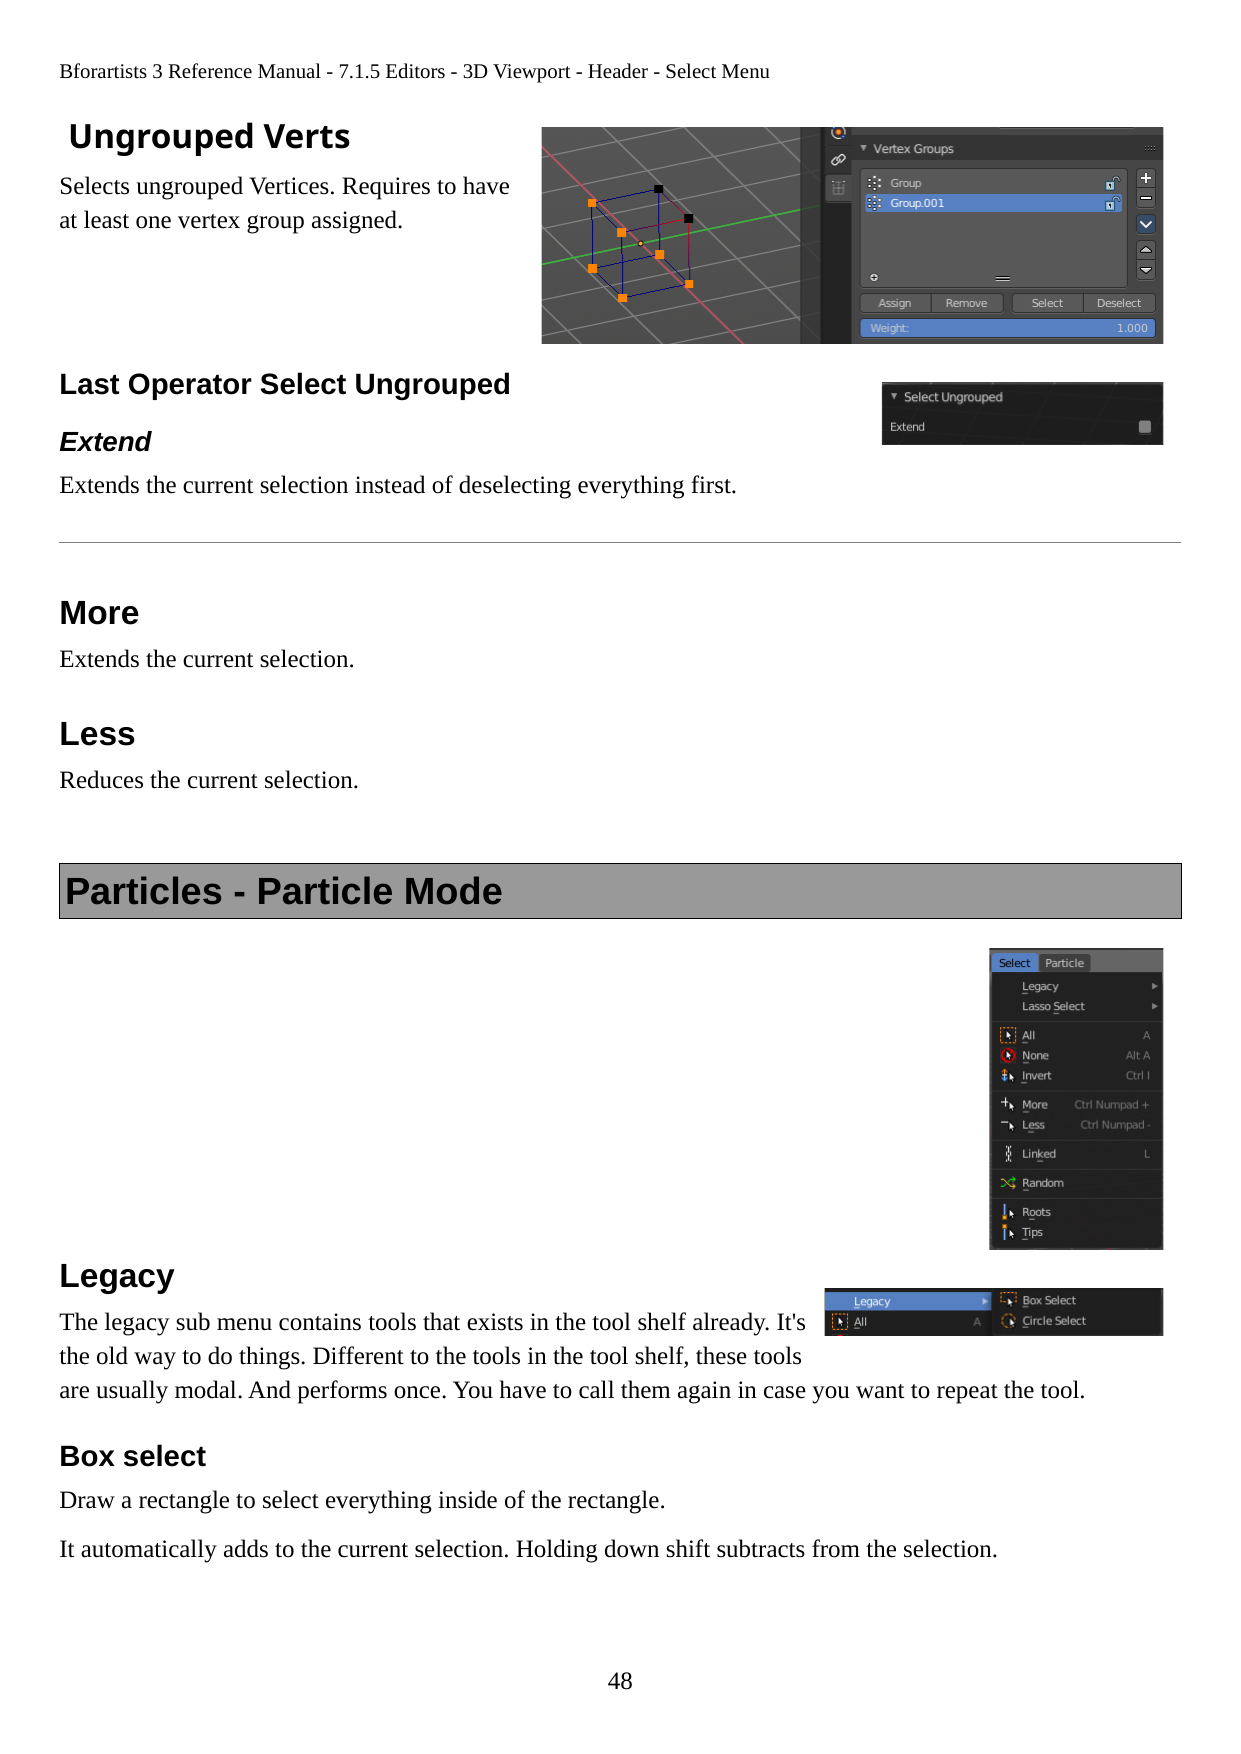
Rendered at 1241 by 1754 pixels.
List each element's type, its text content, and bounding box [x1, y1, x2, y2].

picture [881, 382, 1164, 445]
table_header Particles - Particle Mode [60, 864, 1181, 918]
subtitle More [59, 593, 1181, 631]
picture [989, 948, 1164, 1250]
subtitle Extend [59, 426, 1181, 458]
text Extends the current selection instead of deselecting everything first. [59, 470, 1181, 499]
subtitle Legacy [59, 1255, 1181, 1294]
text Reduces the current selection. [59, 765, 1181, 794]
text It automatically adds to the current selection. Holding down shift subtracts from the selection. [59, 1534, 1181, 1563]
subtitle Box select [59, 1439, 1181, 1473]
subtitle Last Operator Select Ungrouped [59, 367, 1181, 401]
picture [541, 127, 1164, 344]
text Draw a rectangle to select everything inside of the rectangle. [59, 1485, 1181, 1514]
picture [824, 1288, 1164, 1336]
text Extends the current selection. [59, 644, 1181, 673]
text Selects ungrouped Vertices. Requires to have at least one vertex group assigned. [59, 171, 541, 234]
subtitle Less [59, 714, 1181, 752]
text The legacy sub menu contains tools that exists in the tool shelf already. It's the old way to do things. Different to the tools in the tool shelf, these tools are usually modal. And performs once. You have to call them again in case you want to repeat the tool. [59, 1307, 1181, 1404]
subtitle Ungrouped Verts [59, 113, 1181, 158]
